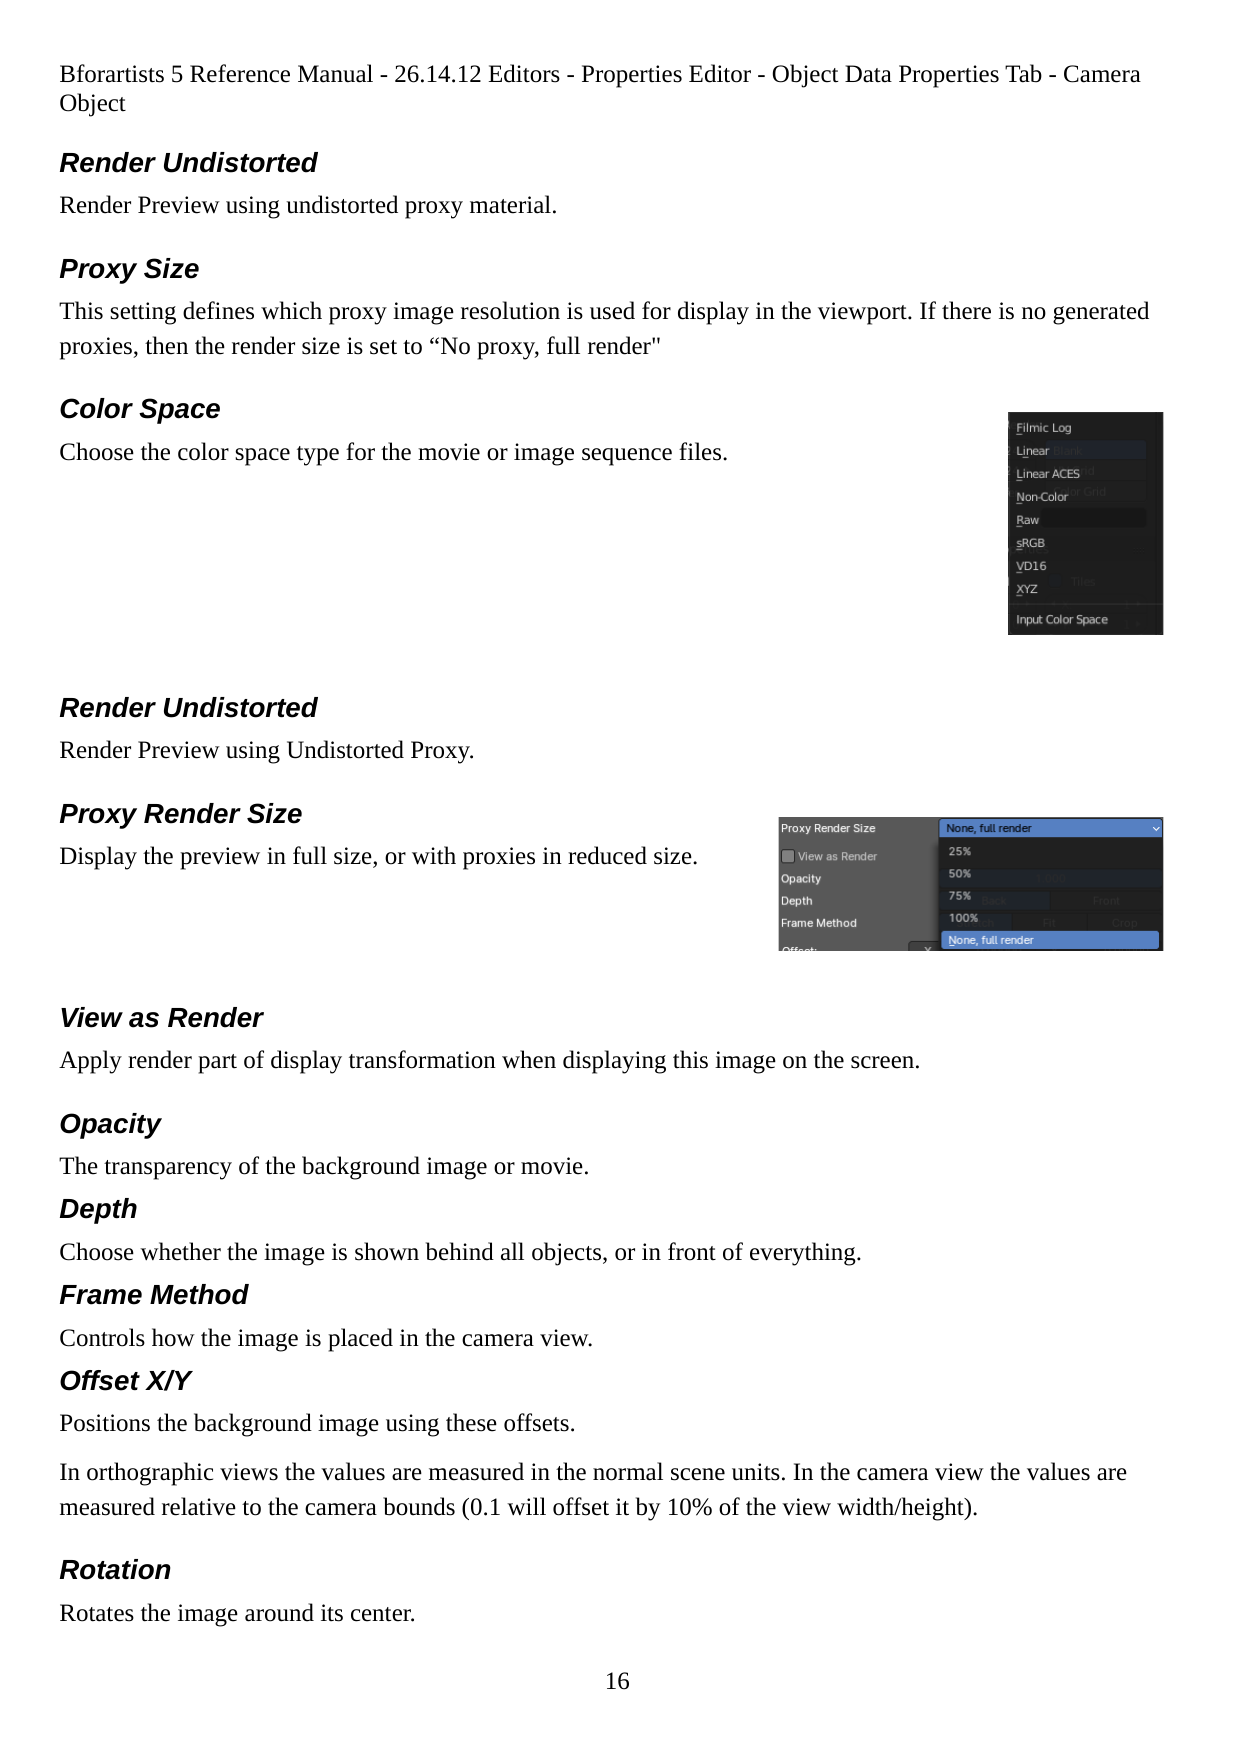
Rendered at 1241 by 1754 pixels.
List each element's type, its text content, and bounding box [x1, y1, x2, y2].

picture [778, 817, 1164, 951]
subtitle Proxy Size [59, 252, 1181, 284]
subtitle Render Undistorted [59, 691, 1181, 723]
text Choose whether the image is shown behind all objects, or in front of everything. [59, 1237, 1181, 1266]
subtitle Depth [59, 1193, 1181, 1224]
text Choose the color space type for the movie or image sequence files. [59, 437, 1008, 466]
text Controls how the image is placed in the camera view. [59, 1323, 1181, 1351]
subtitle Offset X/Y [59, 1364, 1181, 1396]
subtitle View as Render [59, 1001, 1181, 1033]
text This setting defines which proxy image resolution is used for display in the viewport. If there is no generated proxies, then the render size is set to “No proxy, full render" [59, 296, 1181, 359]
text Rotates the image around its center. [59, 1598, 1181, 1627]
text Render Preview using Undistorted Proxy. [59, 736, 1181, 764]
text Render Preview using undistorted proxy material. [59, 190, 1181, 219]
subtitle Opacity [59, 1107, 1181, 1139]
subtitle Render Undistorted [59, 146, 1181, 178]
text In orthographic views the values are measured in the normal scene units. In the camera view the values are measured relative to the camera bounds (0.1 will offset it by 10% of the view width/height). [59, 1457, 1181, 1521]
subtitle Frame Method [59, 1278, 1181, 1310]
subtitle Rotation [59, 1553, 1181, 1585]
text Display the preview in full size, or with proxies in reduced size. [59, 841, 778, 870]
text The transparency of the background image or movie. [59, 1151, 1181, 1180]
text Apply render part of display transformation when displaying this image on the screen. [59, 1046, 1181, 1074]
subtitle Color Space [59, 392, 1181, 424]
text Positions the background image using these offsets. [59, 1408, 1181, 1437]
subtitle Proxy Render Size [59, 797, 1181, 829]
picture [1008, 412, 1164, 635]
